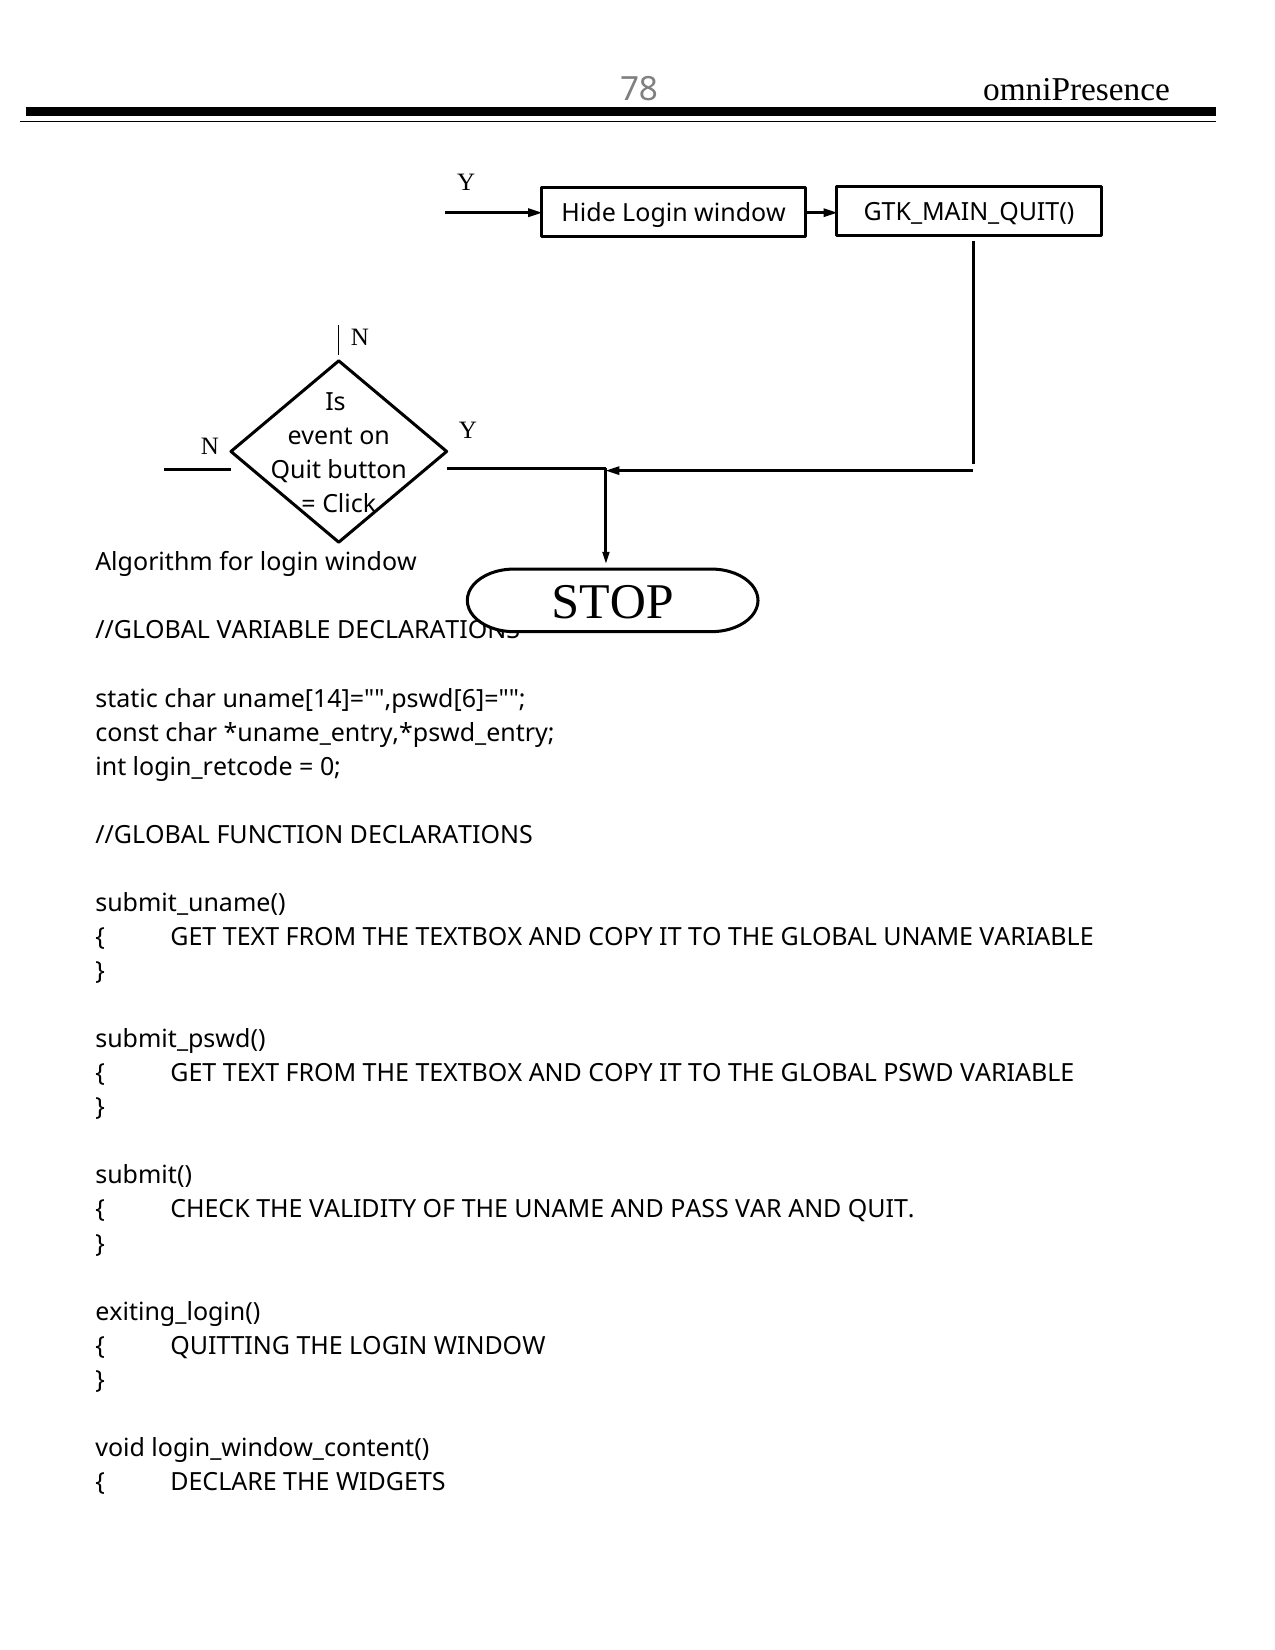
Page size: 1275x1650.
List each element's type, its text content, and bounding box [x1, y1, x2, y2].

text { QUITTING THE LOGIN WINDOW [95, 1327, 1170, 1361]
text Algorithm for login window [95, 544, 1170, 578]
text //GLOBAL FUNCTION DECLARATIONS [95, 816, 1170, 851]
text const char *uname_entry,*pswd_entry; [95, 714, 1170, 748]
text } [95, 1089, 1170, 1123]
text { CHECK THE VALIDITY OF THE UNAME AND PASS VAR AND QUIT. [95, 1191, 1170, 1225]
text int login_retcode = 0; [95, 748, 1170, 782]
text static char uname[14]="",pswd[6]=""; [95, 680, 1170, 714]
text { GET TEXT FROM THE TEXTBOX AND COPY IT TO THE GLOBAL UNAME VARIABLE [95, 919, 1170, 953]
text { GET TEXT FROM THE TEXTBOX AND COPY IT TO THE GLOBAL PSWD VARIABLE [95, 1055, 1170, 1089]
text { DECLARE THE WIDGETS [95, 1464, 1170, 1498]
text //GLOBAL VARIABLE DECLARATIONS [95, 612, 1170, 646]
text } [95, 1225, 1170, 1259]
text } [95, 1361, 1170, 1396]
text submit() [95, 1157, 1170, 1191]
text exiting_login() [95, 1293, 1170, 1327]
text submit_uname() [95, 884, 1170, 919]
text } [95, 953, 1170, 987]
text submit_pswd() [95, 1021, 1170, 1055]
text void login_window_content() [95, 1429, 1170, 1464]
